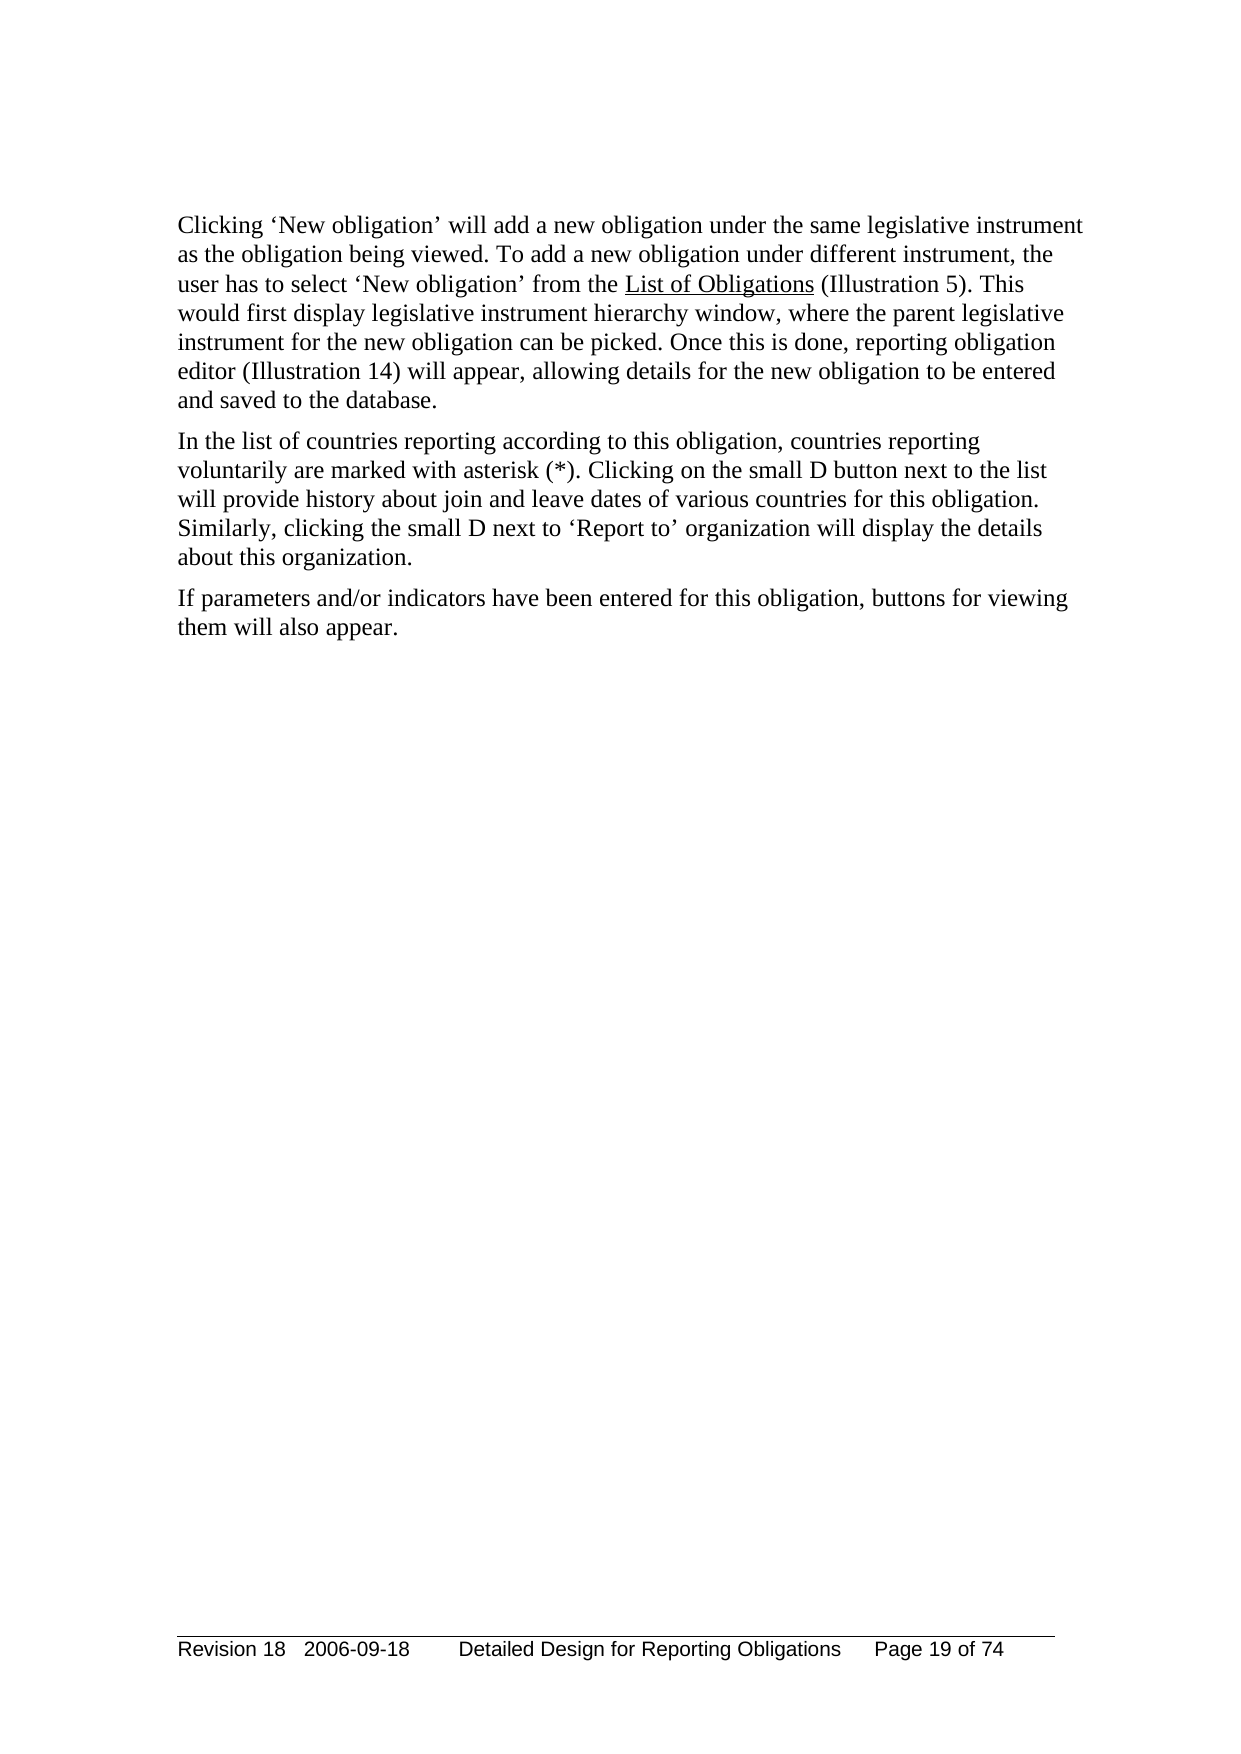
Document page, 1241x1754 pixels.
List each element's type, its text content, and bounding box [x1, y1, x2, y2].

text Clicking ‘New obligation’ will add a new obligation under the same legislative instrument as the obligation being viewed. To add a new obligation under different instrument, the user has to select ‘New obligation’ from the List of Obligations (Illustration 5). This would first display legislative instrument hierarchy window, where the parent legislative instrument for the new obligation can be picked. Once this is done, reporting obligation editor (Illustration 14) will appear, allowing details for the new obligation to be entered and saved to the database. [177, 210, 1092, 414]
text In the list of countries reporting according to this obligation, countries reporting voluntarily are marked with asterisk (*). Clicking on the small D button next to the list will provide history about join and leave dates of various countries for this obligation. Similarly, clicking the small D next to ‘Report to’ organization will display the details about this organization. [177, 426, 1092, 571]
text If parameters and/or indicators have been entered for this obligation, buttons for viewing them will also appear. [177, 583, 1092, 641]
